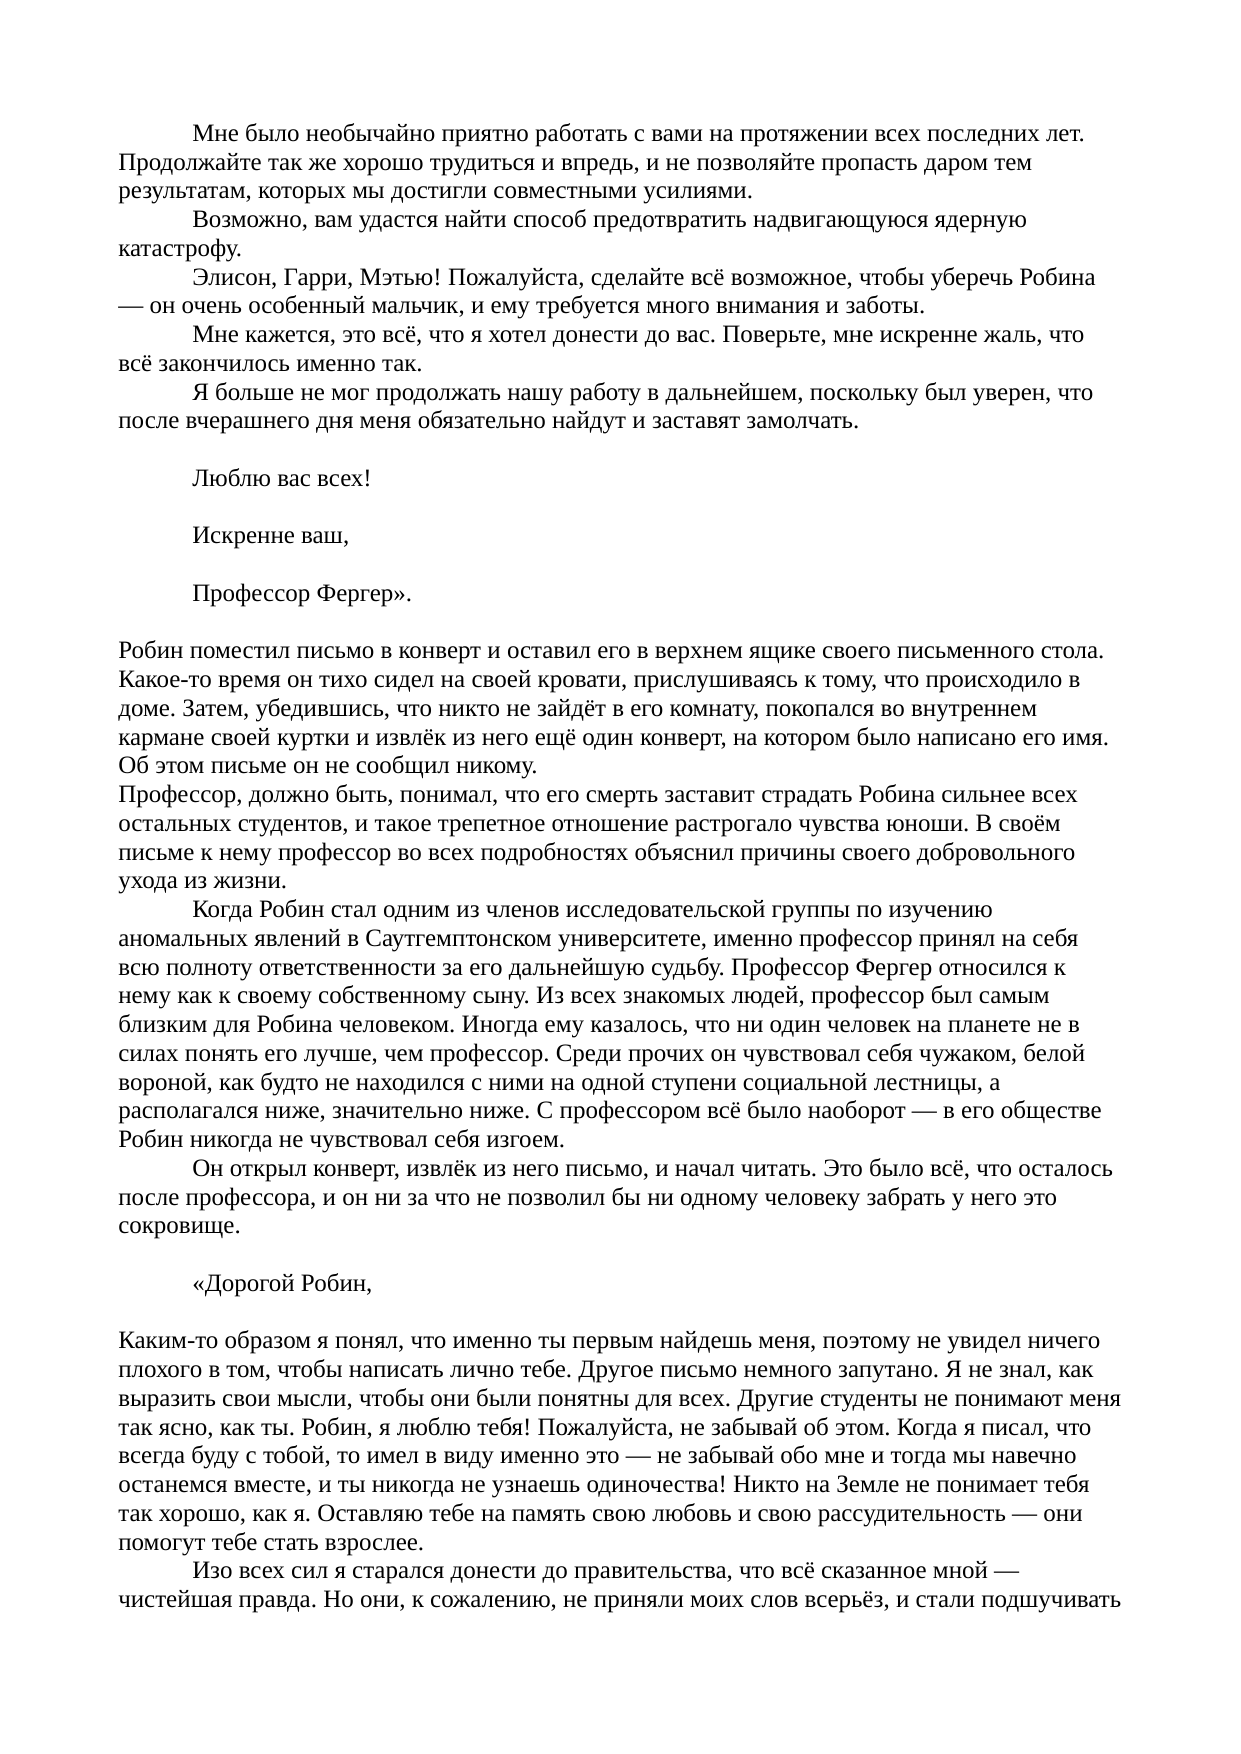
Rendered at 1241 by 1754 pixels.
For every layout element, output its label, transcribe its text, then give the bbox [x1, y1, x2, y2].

text Изо всех сил я старался донести до правительства, что всё сказанное мной — чистейшая правда. Но они, к сожалению, не приняли моих слов всерьёз, и стали подшучивать [118, 1556, 1122, 1613]
text Когда Робин стал одним из членов исследовательской группы по изучению аномальных явлений в Саутгемптонском университете, именно профессор принял на себя всю полноту ответственности за его дальнейшую судьбу. Профессор Фергер относился к нему как к своему собственному сыну. Из всех знакомых людей, профессор был самым близким для Робина человеком. Иногда ему казалось, что ни один человек на планете не в силах понять его лучше, чем профессор. Среди прочих он чувствовал себя чужаком, белой вороной, как будто не находился с ними на одной ступени социальной лестницы, а располагался ниже, значительно ниже. С профессором всё было наоборот — в его обществе Робин никогда не чувствовал себя изгоем. [118, 894, 1122, 1153]
text «Дорогой Робин, [118, 1268, 1122, 1297]
text Профессор, должно быть, понимал, что его смерть заставит страдать Робина сильнее всех остальных студентов, и такое трепетное отношение растрогало чувства юноши. В своём письме к нему профессор во всех подробностях объяснил причины своего добровольного ухода из жизни. [118, 779, 1122, 894]
text Мне было необычайно приятно работать с вами на протяжении всех последних лет. Продолжайте так же хорошо трудиться и впредь, и не позволяйте пропасть даром тем результатам, которых мы достигли совместными усилиями. [118, 118, 1122, 204]
text Робин поместил письмо в конверт и оставил его в верхнем ящике своего письменного стола. [118, 636, 1122, 664]
text Искренне ваш, [118, 521, 1122, 549]
text Элисон, Гарри, Мэтью! Пожалуйста, сделайте всё возможное, чтобы уберечь Робина — он очень особенный мальчик, и ему требуется много внимания и заботы. [118, 262, 1122, 319]
text Какое-то время он тихо сидел на своей кровати, прислушиваясь к тому, что происходило в доме. Затем, убедившись, что никто не зайдёт в его комнату, покопался во внутреннем кармане своей куртки и извлёк из него ещё один конверт, на котором было написано его имя. Об этом письме он не сообщил никому. [118, 664, 1122, 779]
text Возможно, вам удастся найти способ предотвратить надвигающуюся ядерную катастрофу. [118, 204, 1122, 262]
text Каким-то образом я понял, что именно ты первым найдешь меня, поэтому не увидел ничего плохого в том, чтобы написать лично тебе. Другое письмо немного запутано. Я не знал, как выразить свои мысли, чтобы они были понятны для всех. Другие студенты не понимают меня так ясно, как ты. Робин, я люблю тебя! Пожалуйста, не забывай об этом. Когда я писал, что всегда буду с тобой, то имел в виду именно это — не забывай обо мне и тогда мы навечно останемся вместе, и ты никогда не узнаешь одиночества! Никто на Земле не понимает тебя так хорошо, как я. Оставляю тебе на память свою любовь и свою рассудительность — они помогут тебе стать взрослее. [118, 1326, 1122, 1556]
text Он открыл конверт, извлёк из него письмо, и начал читать. Это было всё, что осталось после профессора, и он ни за что не позволил бы ни одному человеку забрать у него это сокровище. [118, 1153, 1122, 1239]
text Я больше не мог продолжать нашу работу в дальнейшем, поскольку был уверен, что после вчерашнего дня меня обязательно найдут и заставят замолчать. [118, 377, 1122, 434]
text Мне кажется, это всё, что я хотел донести до вас. Поверьте, мне искренне жаль, что всё закончилось именно так. [118, 319, 1122, 377]
text Профессор Фергер». [118, 578, 1122, 607]
text Люблю вас всех! [118, 463, 1122, 492]
